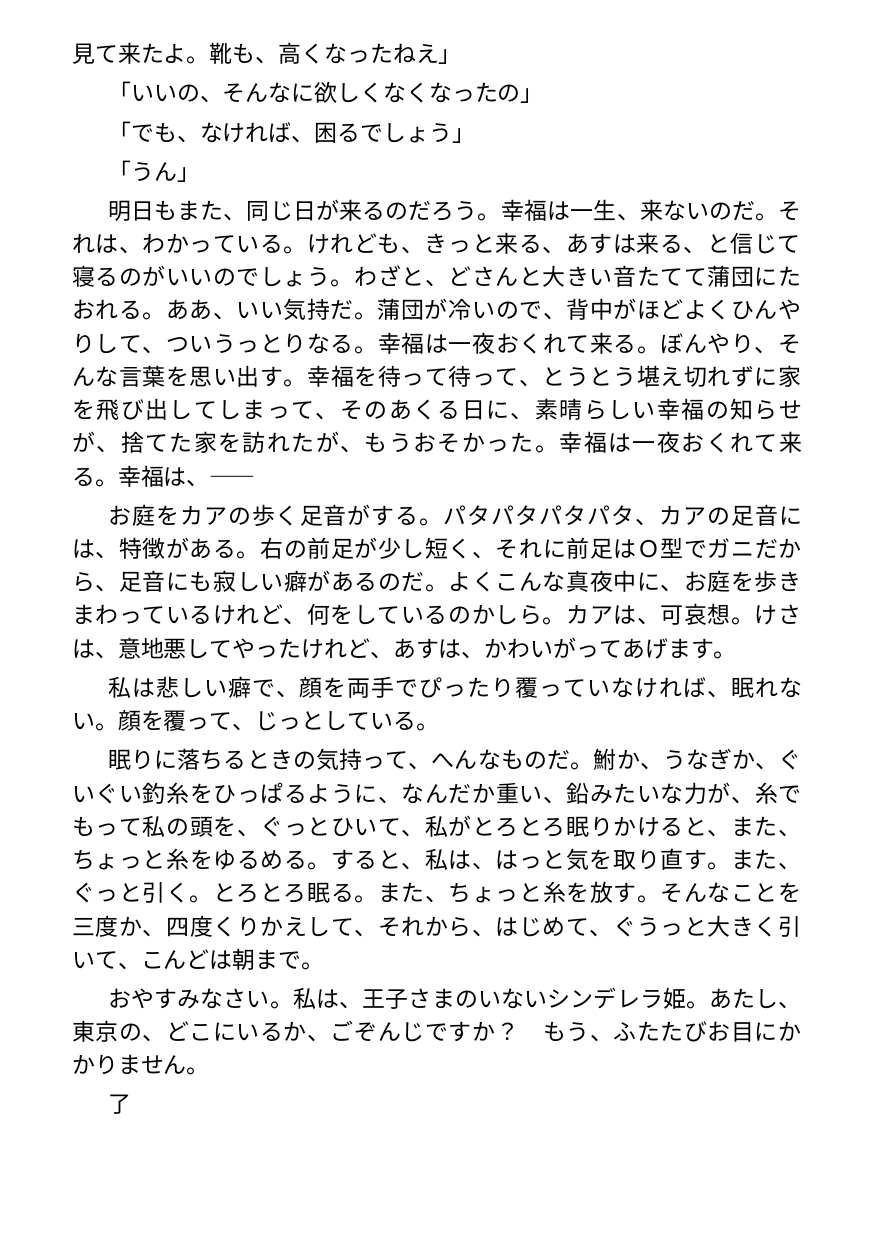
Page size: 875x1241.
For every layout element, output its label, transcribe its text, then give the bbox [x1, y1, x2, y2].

text おやすみなさい。私は、王子さまのいないシンデレラ姫。あたし、東京の、どこにいるか、ごぞんじですか？ もう、ふたたびお目にかかりません。 [72, 981, 802, 1080]
text 私は悲しい癖で、顔を両手でぴったり覆っていなければ、眠れない。顔を覆って、じっとしている。 [72, 670, 802, 736]
text お庭をカアの歩く足音がする。パタパタパタパタ、カアの足音には、特徴がある。右の前足が少し短く、それに前足はＯ型でガニだから、足音にも寂しい癖があるのだ。よくこんな真夜中に、お庭を歩きまわっているけれど、何をしているのかしら。カアは、可哀想。けさは、意地悪してやったけれど、あすは、かわいがってあげます。 [72, 498, 802, 664]
text 見て来たよ。靴も、高くなったねえ」 [72, 36, 802, 69]
text 眠りに落ちるときの気持って、へんなものだ。鮒か、うなぎか、ぐいぐい釣糸をひっぱるように、なんだか重い、鉛みたいな力が、糸でもって私の頭を、ぐっとひいて、私がとろとろ眠りかけると、また、ちょっと糸をゆるめる。すると、私は、はっと気を取り直す。また、ぐっと引く。とろとろ眠る。また、ちょっと糸を放す。そんなことを三度か、四度くりかえして、それから、はじめて、ぐうっと大きく引いて、こんどは朝まで。 [72, 742, 802, 975]
text 「うん」 [72, 153, 802, 187]
text 明日もまた、同じ日が来るのだろう。幸福は一生、来ないのだ。それは、わかっている。けれども、きっと来る、あすは来る、と信じて寝るのがいいのでしょう。わざと、どさんと大きい音たてて蒲団にたおれる。ああ、いい気持だ。蒲団が冷いので、背中がほどよくひんやりして、ついうっとりなる。幸福は一夜おくれて来る。ぼんやり、そんな言葉を思い出す。幸福を待って待って、とうとう堪え切れずに家を飛び出してしまって、そのあくる日に、素晴らしい幸福の知らせが、捨てた家を訪れたが、もうおそかった。幸福は一夜おくれて来る。幸福は、―― [72, 193, 802, 492]
text 「でも、なければ、困るでしょう」 [72, 114, 802, 148]
text 了 [72, 1086, 802, 1119]
text 「いいの、そんなに欲しくなくなったの」 [72, 75, 802, 108]
